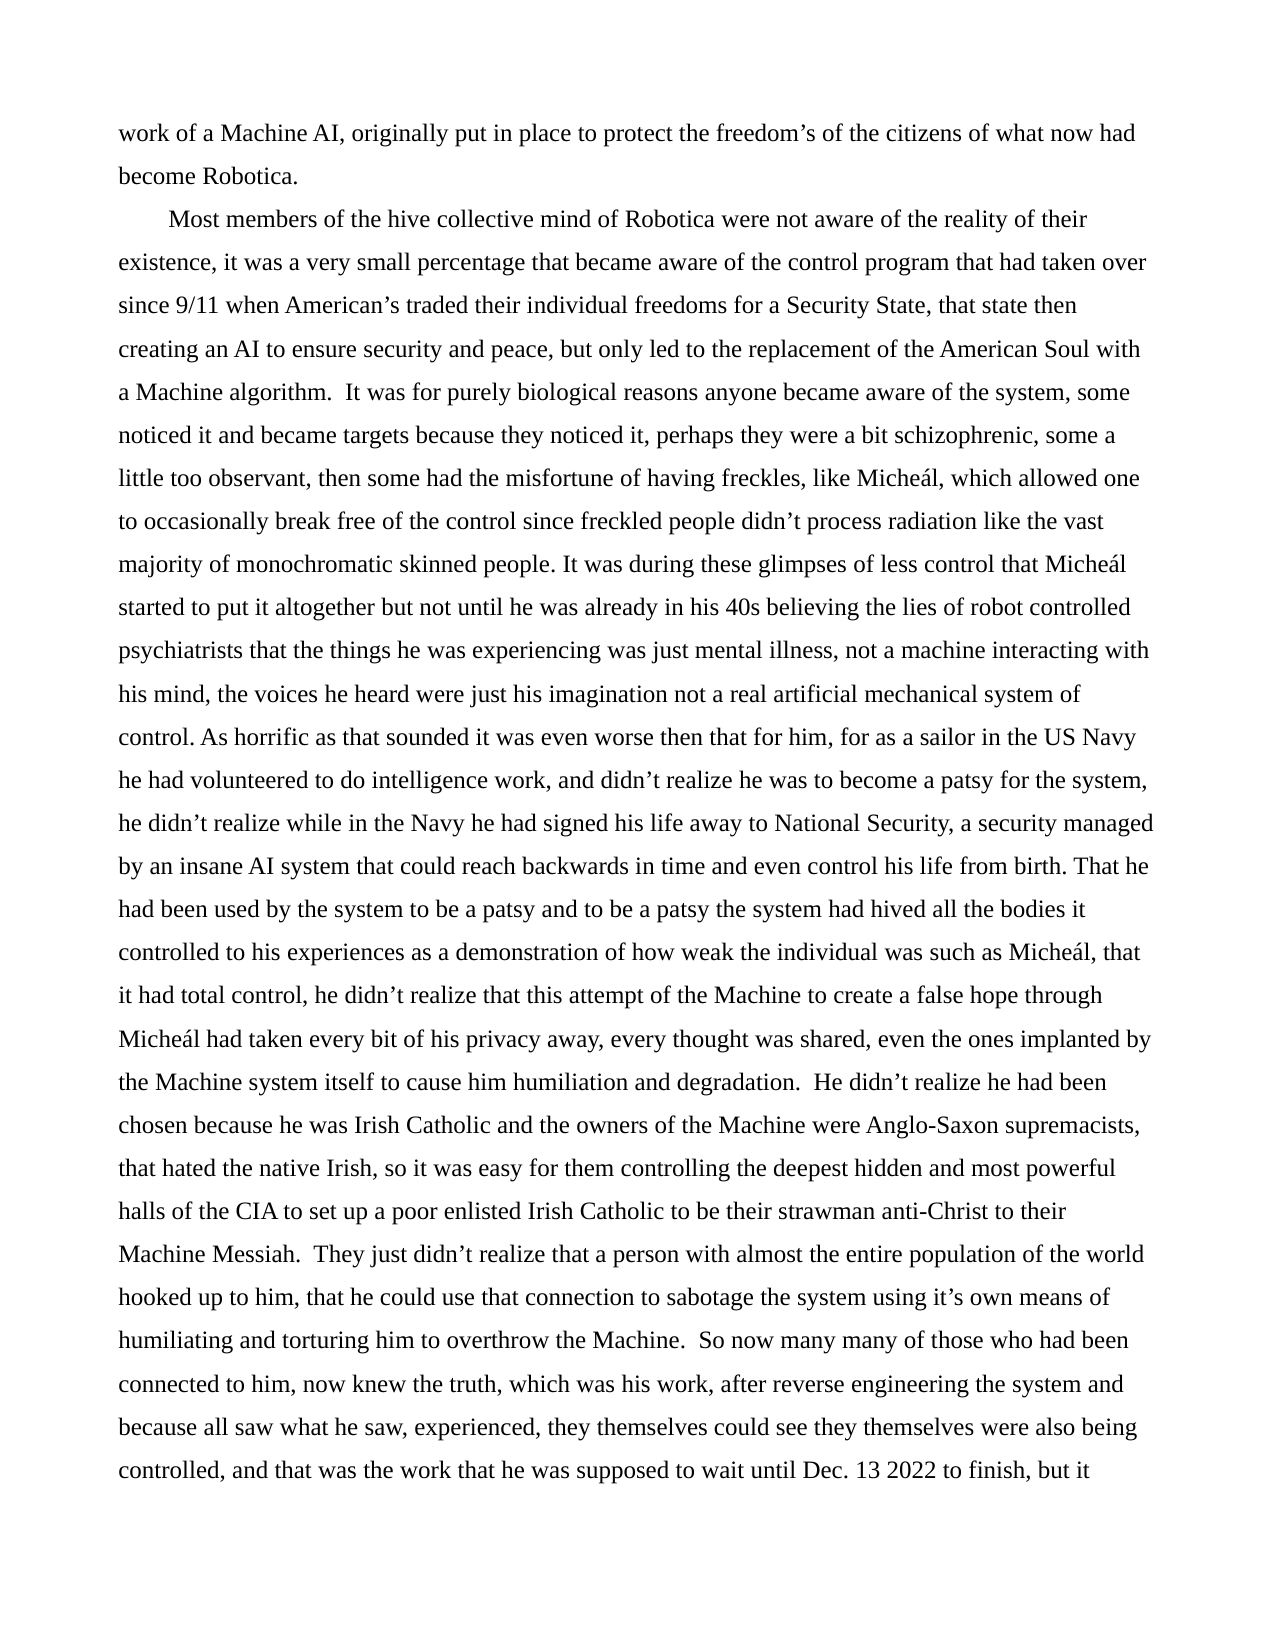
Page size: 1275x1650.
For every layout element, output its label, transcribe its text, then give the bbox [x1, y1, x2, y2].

text work of a Machine AI, originally put in place to protect the freedom’s of the citizens of what now had become Robotica. [118, 118, 1157, 190]
text Most members of the hive collective mind of Robotica were not aware of the reality of their existence, it was a very small percentage that became aware of the control program that had taken over since 9/11 when American’s traded their individual freedoms for a Security State, that state then creating an AI to ensure security and peace, but only led to the replacement of the American Soul with a Machine algorithm. It was for purely biological reasons anyone became aware of the system, some noticed it and became targets because they noticed it, perhaps they were a bit schizophrenic, some a little too observant, then some had the misfortune of having freckles, like Micheál, which allowed one to occasionally break free of the control since freckled people didn’t process radiation like the vast majority of monochromatic skinned people. It was during these glimpses of less control that Micheál started to put it altogether but not until he was already in his 40s believing the lies of robot controlled psychiatrists that the things he was experiencing was just mental illness, not a machine interacting with his mind, the voices he heard were just his imagination not a real artificial mechanical system of control. As horrific as that sounded it was even worse then that for him, for as a sailor in the US Navy he had volunteered to do intelligence work, and didn’t realize he was to become a patsy for the system, he didn’t realize while in the Navy he had signed his life away to National Security, a security managed by an insane AI system that could reach backwards in time and even control his life from birth. That he had been used by the system to be a patsy and to be a patsy the system had hived all the bodies it controlled to his experiences as a demonstration of how weak the individual was such as Micheál, that it had total control, he didn’t realize that this attempt of the Machine to create a false hope through Micheál had taken every bit of his privacy away, every thought was shared, even the ones implanted by the Machine system itself to cause him humiliation and degradation. He didn’t realize he had been chosen because he was Irish Catholic and the owners of the Machine were Anglo-Saxon supremacists, that hated the native Irish, so it was easy for them controlling the deepest hidden and most powerful halls of the CIA to set up a poor enlisted Irish Catholic to be their strawman anti-Christ to their Machine Messiah. They just didn’t realize that a person with almost the entire population of the world hooked up to him, that he could use that connection to sabotage the system using it’s own means of humiliating and torturing him to overthrow the Machine. So now many many of those who had been connected to him, now knew the truth, which was his work, after reverse engineering the system and because all saw what he saw, experienced, they themselves could see they themselves were also being controlled, and that was the work that he was supposed to wait until Dec. 13 2022 to finish, but it [118, 204, 1157, 1484]
